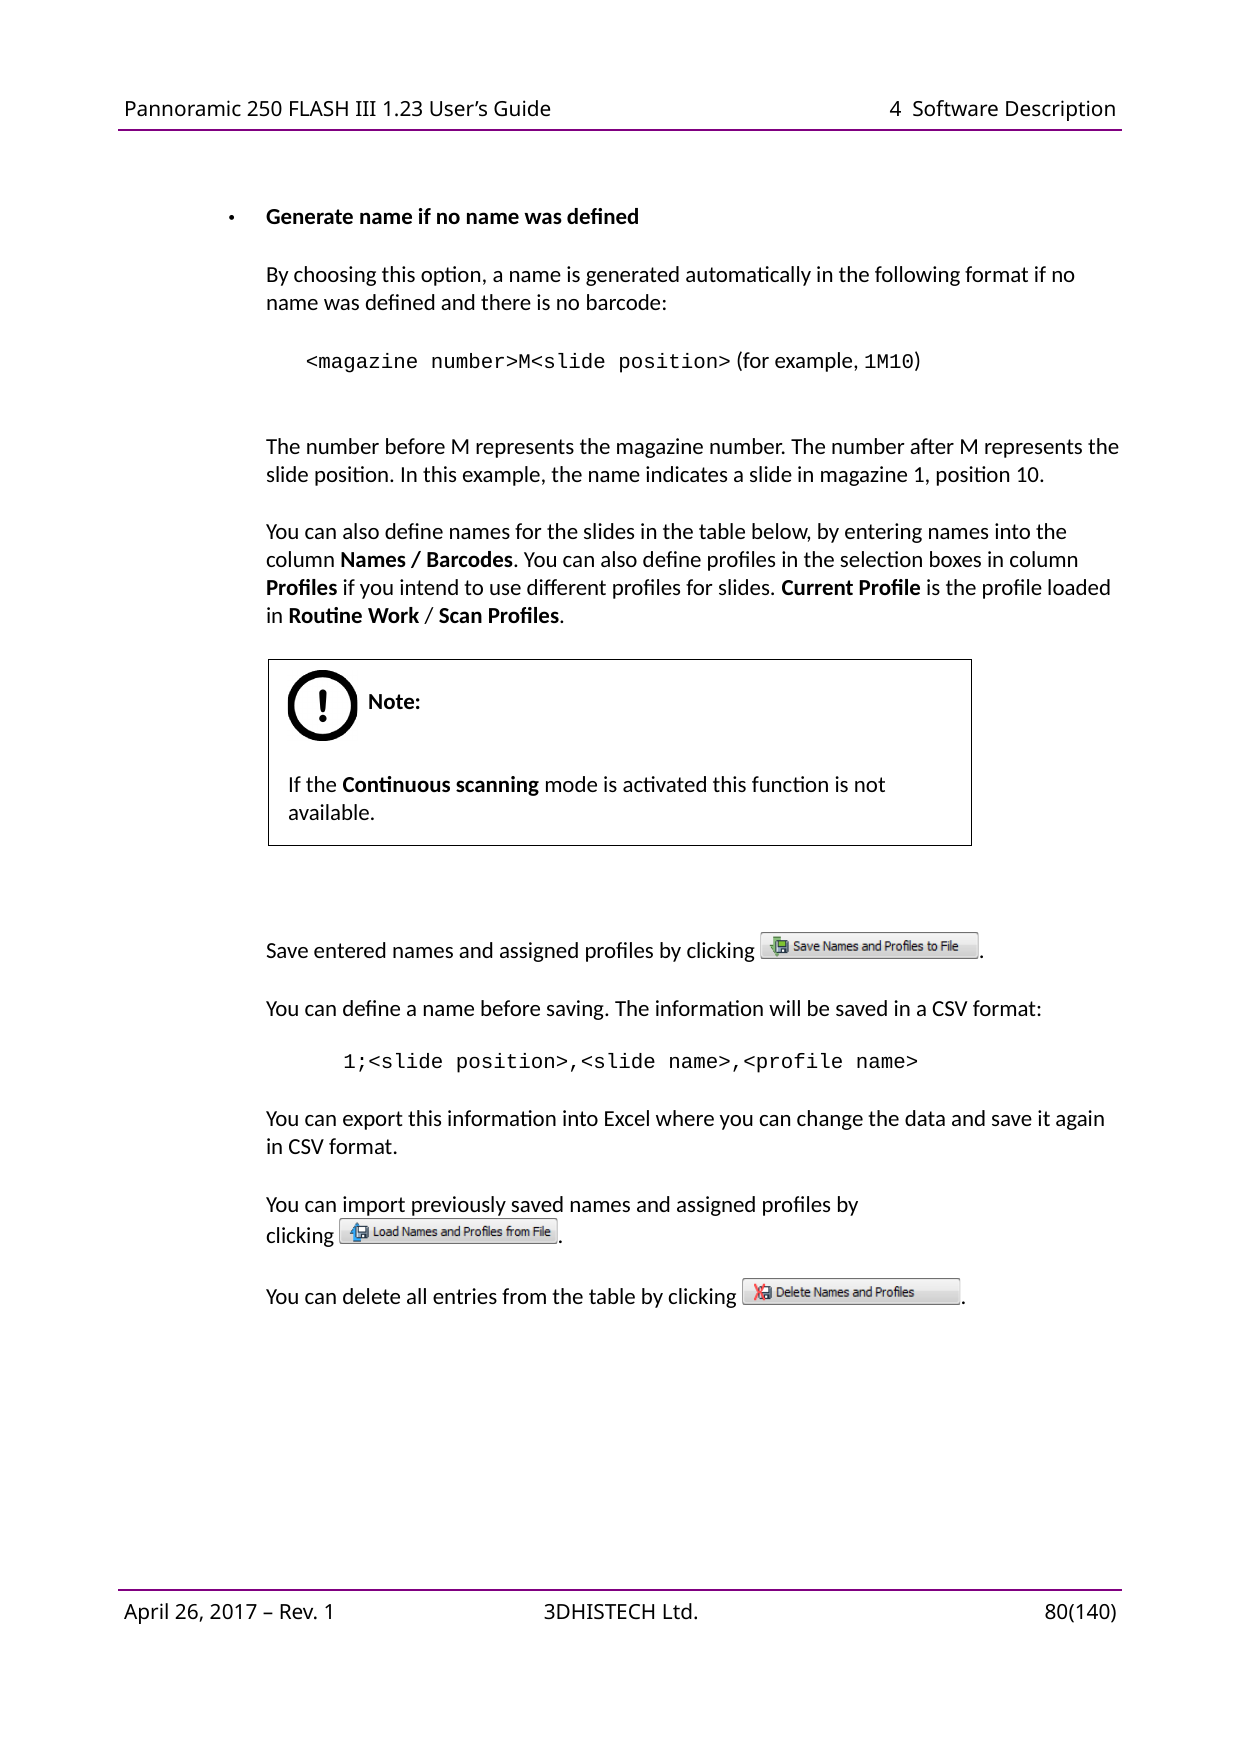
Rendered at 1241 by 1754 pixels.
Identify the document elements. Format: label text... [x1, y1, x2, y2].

picture [339, 1218, 558, 1244]
text You can export this information into Excel where you can change the data and save it again in CSV format. [266, 1104, 1122, 1161]
picture [760, 932, 979, 959]
text If the Continuous scanning mode is activated this function is not available. [269, 758, 971, 845]
list Generate name if no name was defined [228, 202, 1122, 231]
text By choosing this option, a name is generated automatically in the following format if no name was defined and there is no barcode: [266, 260, 1122, 316]
text Save entered names and assigned profiles by clicking . [266, 933, 1122, 964]
text You can define a name before saving. The information will be saved in a CSV format: [266, 994, 1122, 1022]
text <magazine number>M<slide position> (for example, 1M10) [290, 346, 1122, 402]
text You can also define names for the slides in the table below, by entering names into the column Names / Barcodes. You can also define profiles in the selection boxes in column Profiles if you intend to use different profiles for slides. Current Profile is the profile loaded in Routine Work / Scan Profiles. [266, 517, 1122, 629]
picture [742, 1278, 961, 1305]
text Note: [269, 660, 971, 740]
text The number before M represents the magazine number. The number after M represents the slide position. In this example, the name indicates a slide in magazine 1, position 10. [266, 432, 1122, 488]
text 1;<slide position>,<slide name>,<profile name> [343, 1051, 1122, 1075]
text You can delete all entries from the table by clicking . [266, 1279, 1122, 1310]
text You can import previously saved names and assigned profiles by clicking . [266, 1190, 1122, 1249]
